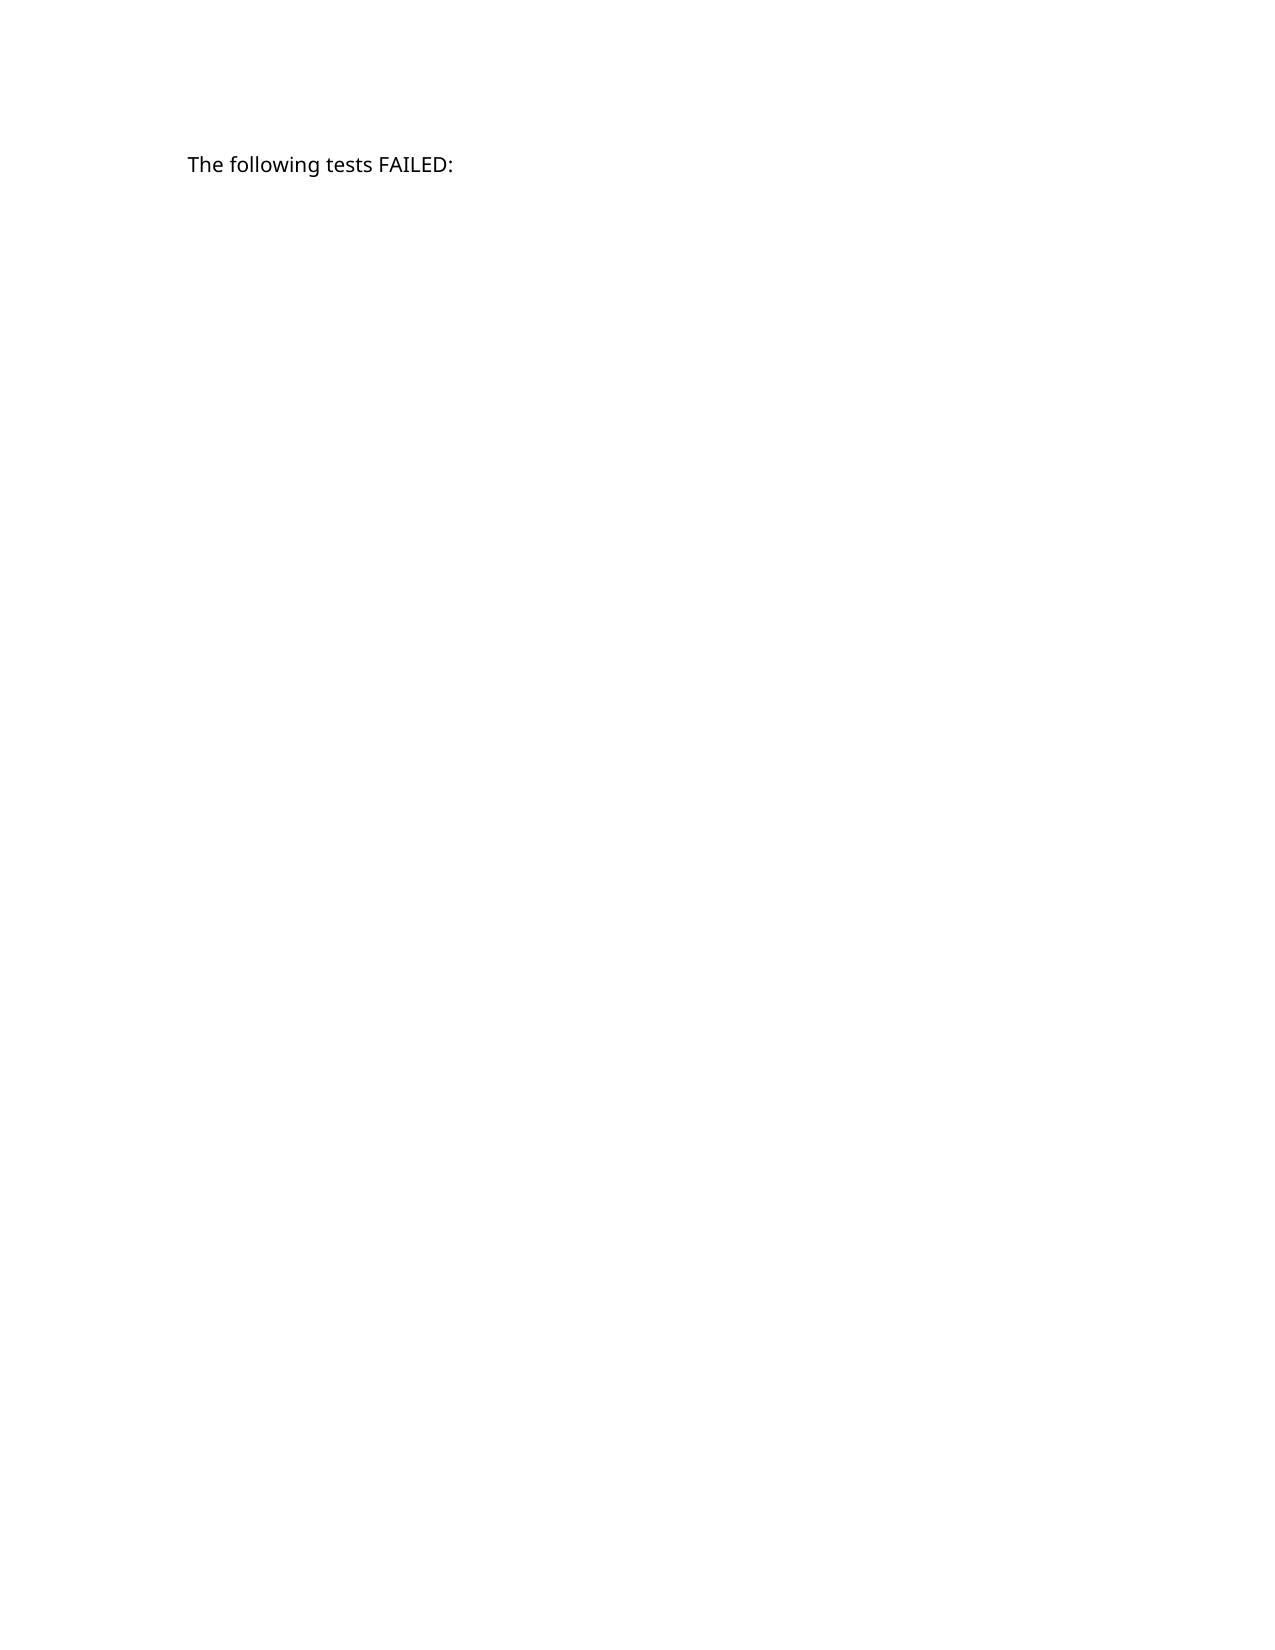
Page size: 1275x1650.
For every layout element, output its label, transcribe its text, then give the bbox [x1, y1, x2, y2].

text The following tests FAILED: [187, 150, 1087, 178]
